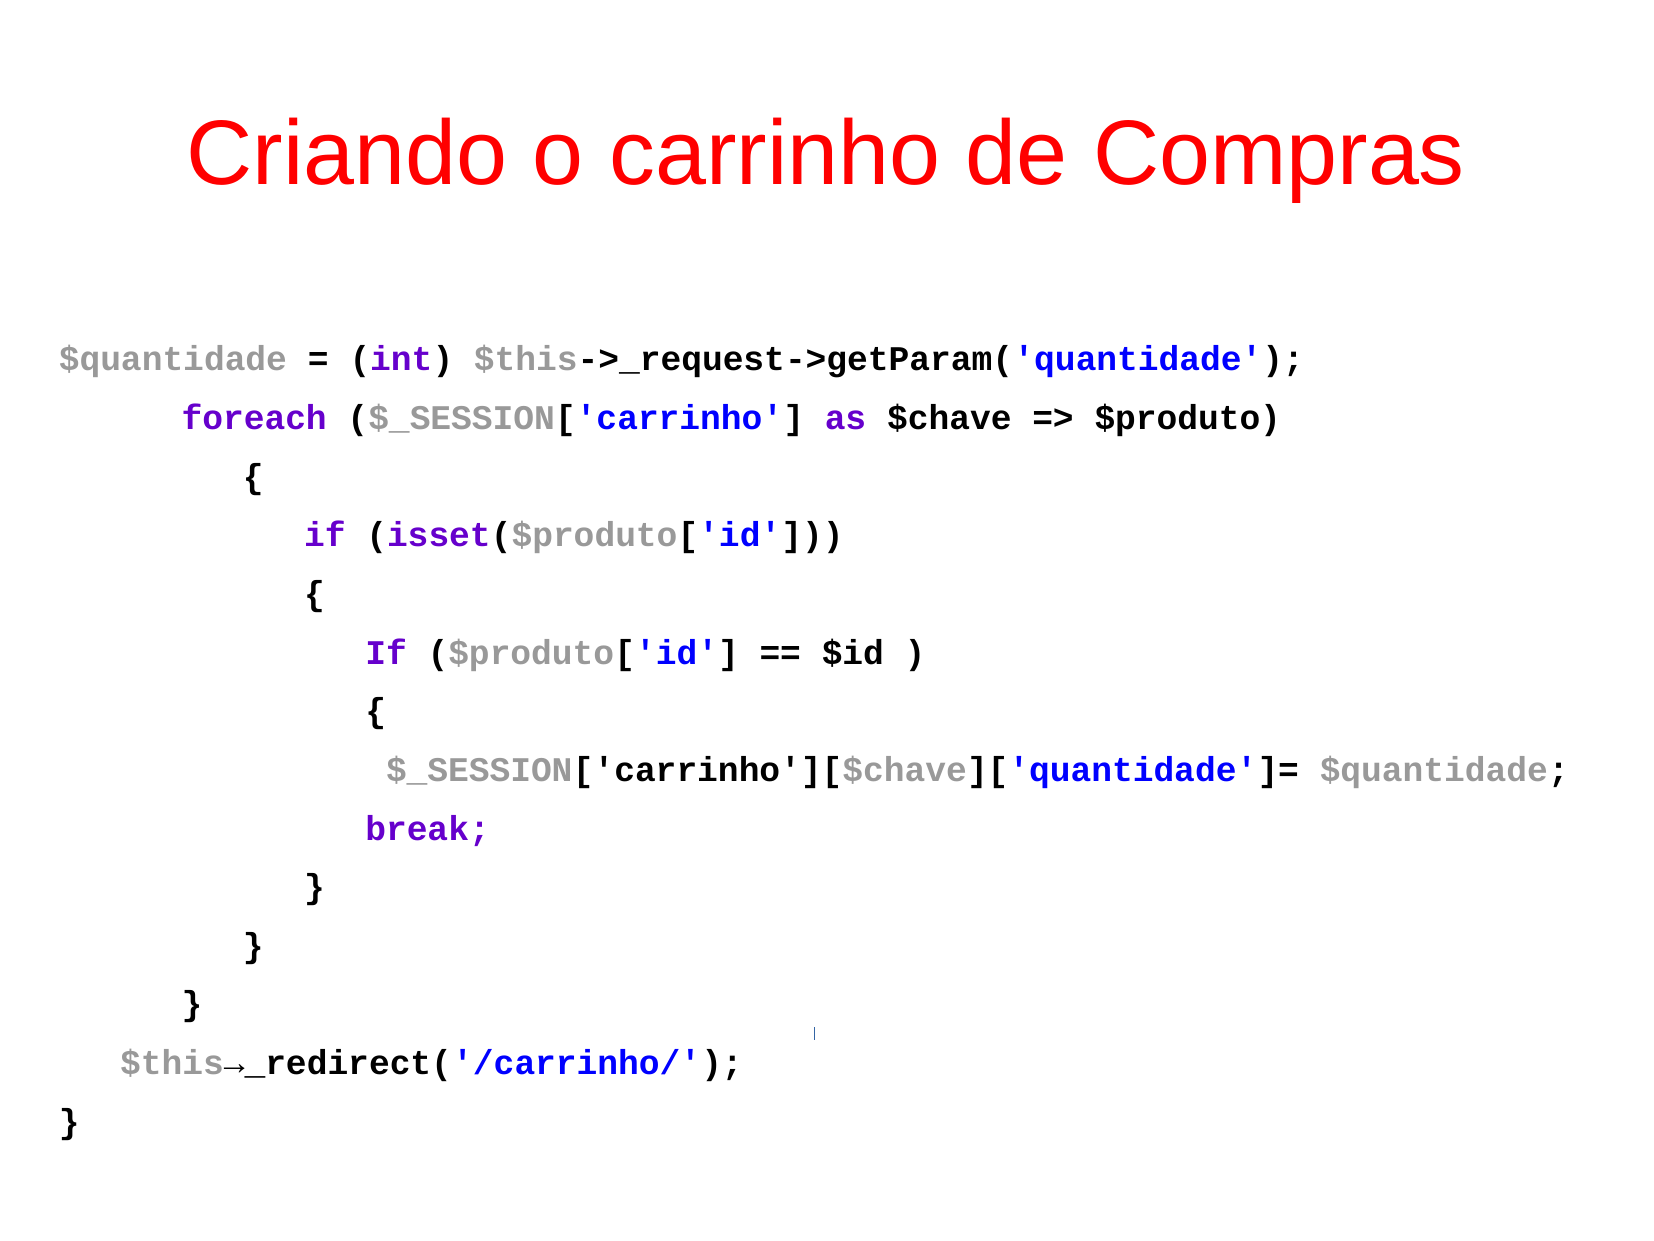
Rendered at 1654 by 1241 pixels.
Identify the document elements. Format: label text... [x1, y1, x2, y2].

list $quantidade = (int) $this->_request->getParam('quantidade'); foreach ($_SESSION['carrinho'] as $chave => $produto) { if (isset($produto['id'])) { If ($produto['id'] == $id ) { $_SESSION['carrinho'][$chave]['quantidade']= $quantidade; break; } } } $this→_redirect('/carrinho/'); } [59, 283, 1607, 1182]
title Criando o carrinho de Compras [82, 49, 1571, 257]
